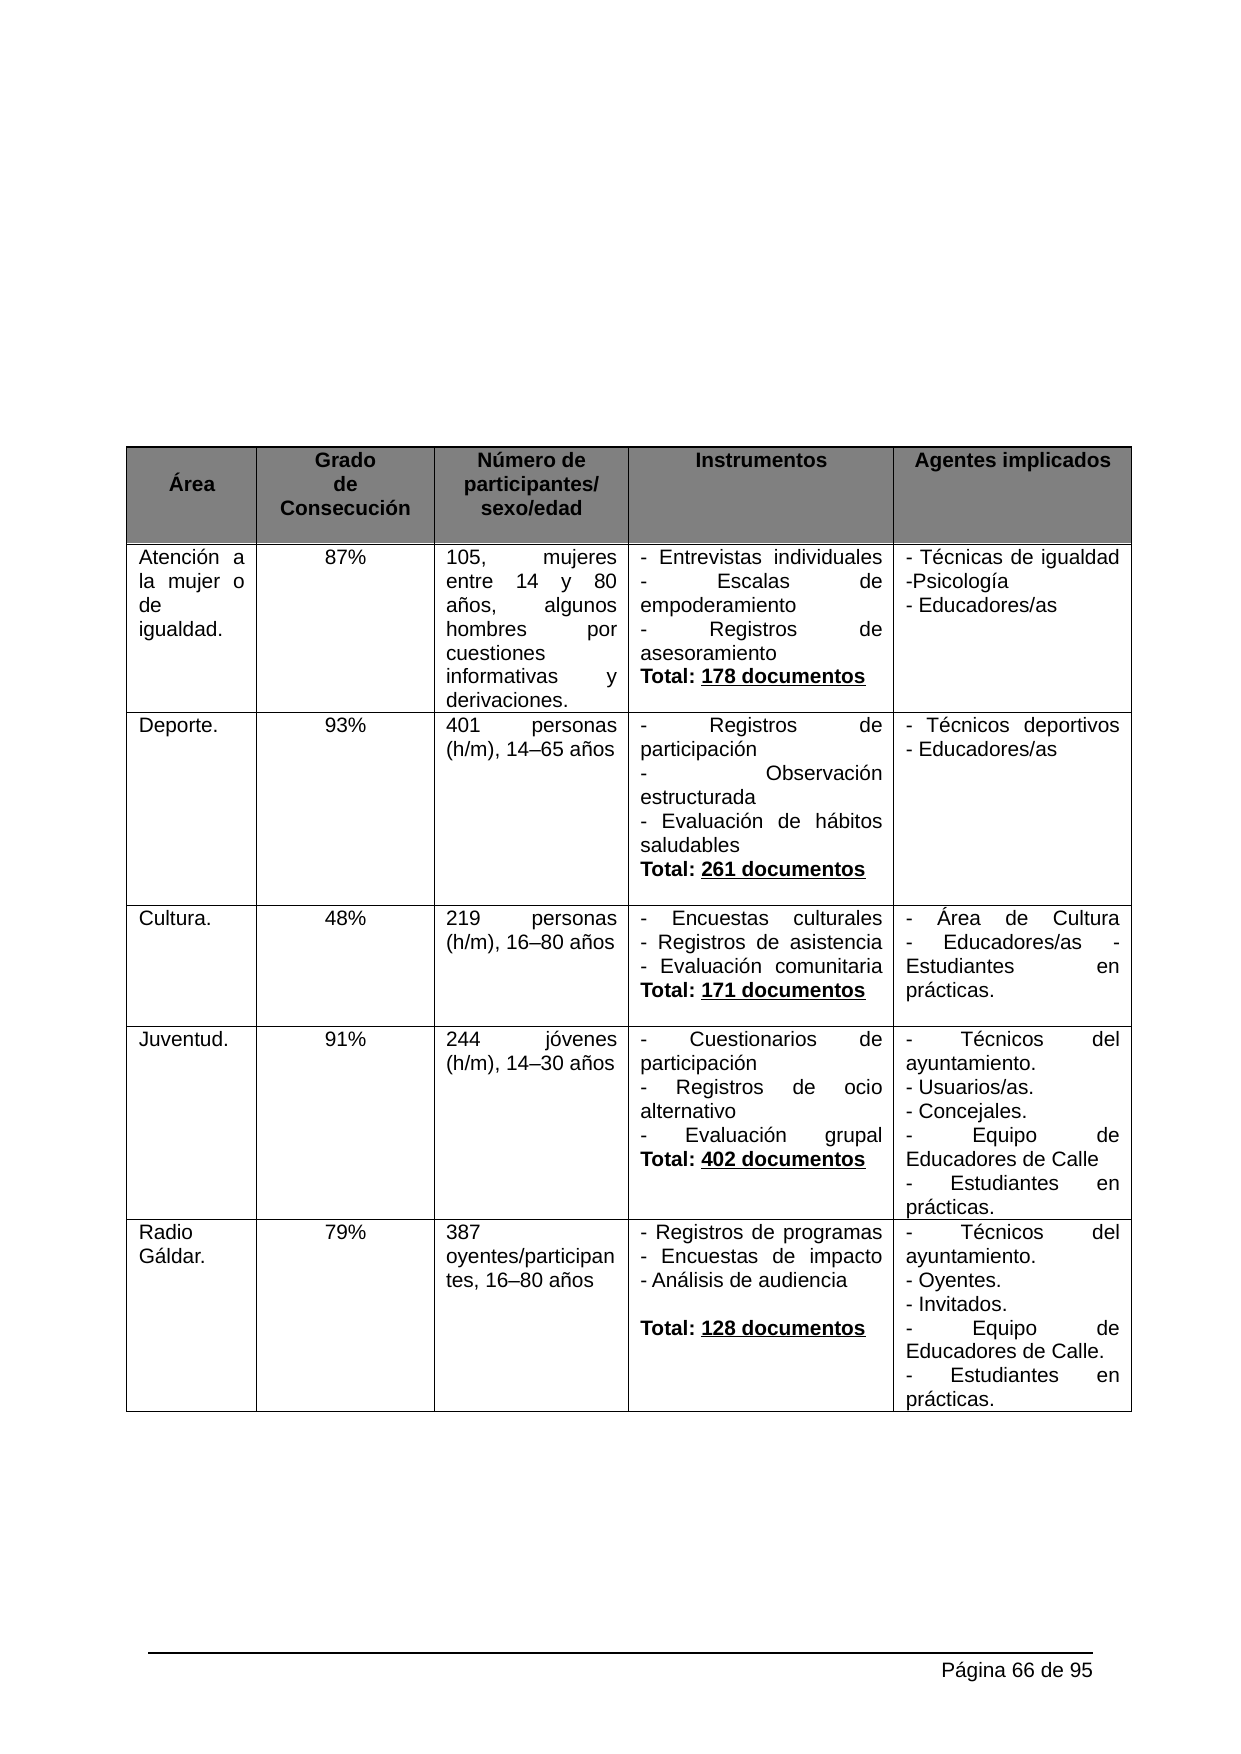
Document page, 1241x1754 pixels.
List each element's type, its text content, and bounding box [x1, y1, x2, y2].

table_cell Deporte. [127, 713, 256, 905]
table_cell 87% [257, 545, 434, 712]
table_cell 79% [257, 1220, 434, 1411]
table_cell Radio Gáldar. [127, 1220, 256, 1411]
table_cell 244 jóvenes (h/m), 14–30 años [435, 1027, 628, 1218]
table_cell - Entrevistas individuales - Escalas de empoderamiento - Registros de asesoramiento Total: 178 documentos [629, 545, 893, 712]
table_header Grado de Consecución [257, 448, 434, 543]
table_cell 48% [257, 906, 434, 1026]
table_cell - Registros de participación - Observación estructurada - Evaluación de hábitos saludables Total: 261 documentos [629, 713, 893, 905]
table_cell 401 personas (h/m), 14–65 años [435, 713, 628, 905]
table_cell - Cuestionarios de participación - Registros de ocio alternativo - Evaluación grupal Total: 402 documentos [629, 1027, 893, 1218]
table_header Número de participantes/ sexo/edad [435, 448, 628, 543]
table_header Instrumentos [629, 448, 893, 543]
table_cell - Técnicos del ayuntamiento. - Oyentes. - Invitados. - Equipo de Educadores de Calle. - Estudiantes en prácticas. [894, 1220, 1131, 1411]
table_cell - Técnicos deportivos - Educadores/as [894, 713, 1131, 905]
table_cell Cultura. [127, 906, 256, 1026]
table_header Área [127, 448, 256, 543]
table_header Agentes implicados [894, 448, 1131, 543]
table_cell - Área de Cultura - Educadores/as - Estudiantes en prácticas. [894, 906, 1131, 1026]
table_cell - Registros de programas - Encuestas de impacto - Análisis de audiencia Total: 128 documentos [629, 1220, 893, 1411]
table_cell Atención a la mujer o de igualdad. [127, 545, 256, 712]
table_cell - Técnicos del ayuntamiento. - Usuarios/as. - Concejales. - Equipo de Educadores de Calle - Estudiantes en prácticas. [894, 1027, 1131, 1218]
table_cell - Encuestas culturales - Registros de asistencia - Evaluación comunitaria Total: 171 documentos [629, 906, 893, 1026]
table_cell - Técnicas de igualdad -Psicología - Educadores/as [894, 545, 1131, 712]
table_cell 91% [257, 1027, 434, 1218]
table_cell 387 oyentes/participantes, 16–80 años [435, 1220, 628, 1411]
table_cell 219 personas (h/m), 16–80 años [435, 906, 628, 1026]
table_cell 93% [257, 713, 434, 905]
table_cell 105, mujeres entre 14 y 80 años, algunos hombres por cuestiones informativas y derivaciones. [435, 545, 628, 712]
table_cell Juventud. [127, 1027, 256, 1218]
